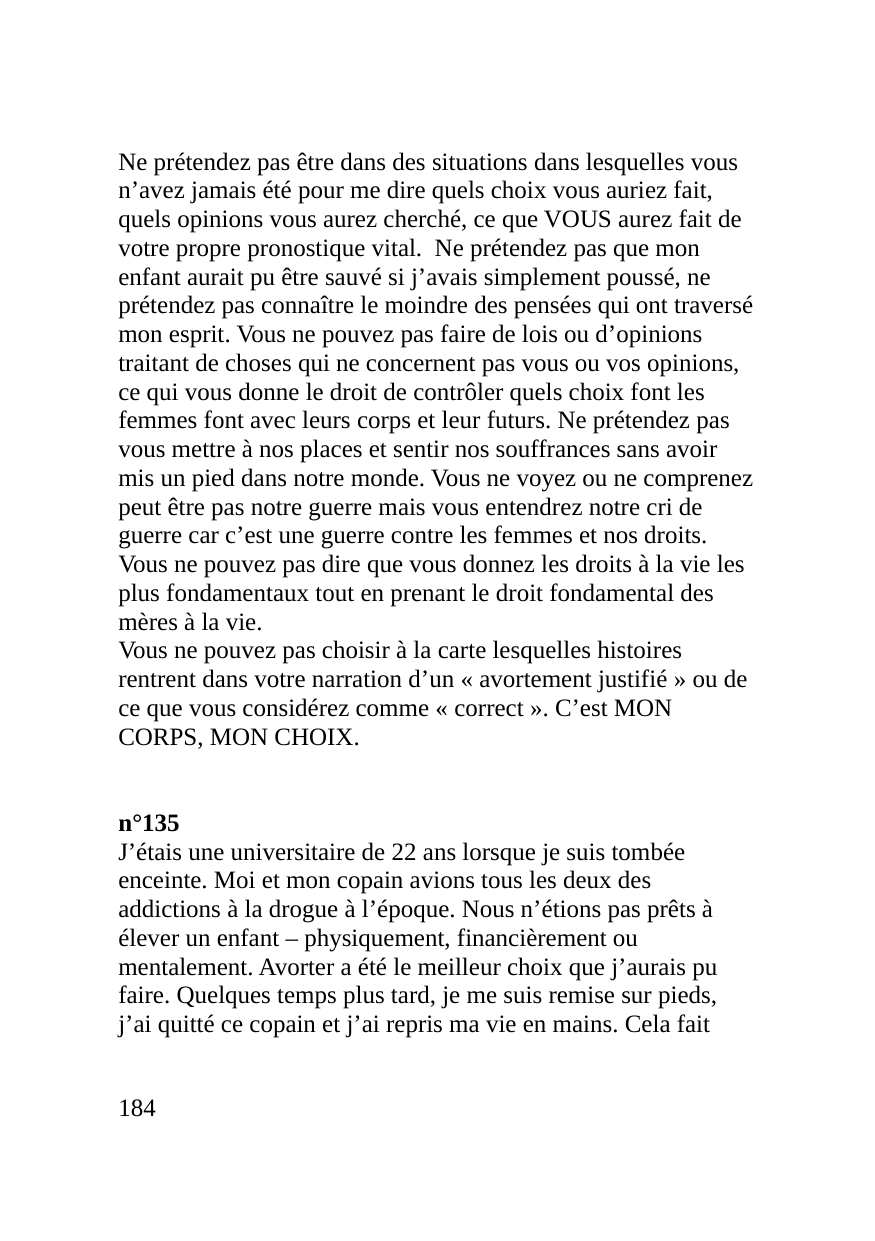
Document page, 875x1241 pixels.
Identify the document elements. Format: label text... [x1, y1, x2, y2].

text J’étais une universitaire de 22 ans lorsque je suis tombée enceinte. Moi et mon copain avions tous les deux des addictions à la drogue à l’époque. Nous n’étions pas prêts à élever un enfant – physiquement, financièrement ou mentalement. Avorter a été le meilleur choix que j’aurais pu faire. Quelques temps plus tard, je me suis remise sur pieds, j’ai quitté ce copain et j’ai repris ma vie en mains. Cela fait [118, 837, 756, 1038]
text Vous ne pouvez pas choisir à la carte lesquelles histoires rentrent dans votre narration d’un « avortement justifié » ou de ce que vous considérez comme « correct ». C’est MON CORPS, MON CHOIX. [118, 636, 756, 751]
text Ne prétendez pas être dans des situations dans lesquelles vous n’avez jamais été pour me dire quels choix vous auriez fait, quels opinions vous aurez cherché, ce que VOUS aurez fait de votre propre pronostique vital. Ne prétendez pas que mon enfant aurait pu être sauvé si j’avais simplement poussé, ne prétendez pas connaître le moindre des pensées qui ont traversé mon esprit. Vous ne pouvez pas faire de lois ou d’opinions traitant de choses qui ne concernent pas vous ou vos opinions, ce qui vous donne le droit de contrôler quels choix font les femmes font avec leurs corps et leur futurs. Ne prétendez pas vous mettre à nos places et sentir nos souffrances sans avoir mis un pied dans notre monde. Vous ne voyez ou ne comprenez peut être pas notre guerre mais vous entendrez notre cri de guerre car c’est une guerre contre les femmes et nos droits. Vous ne pouvez pas dire que vous donnez les droits à la vie les plus fondamentaux tout en prenant le droit fondamental des mères à la vie. [118, 147, 756, 636]
text n°135 [118, 808, 756, 837]
